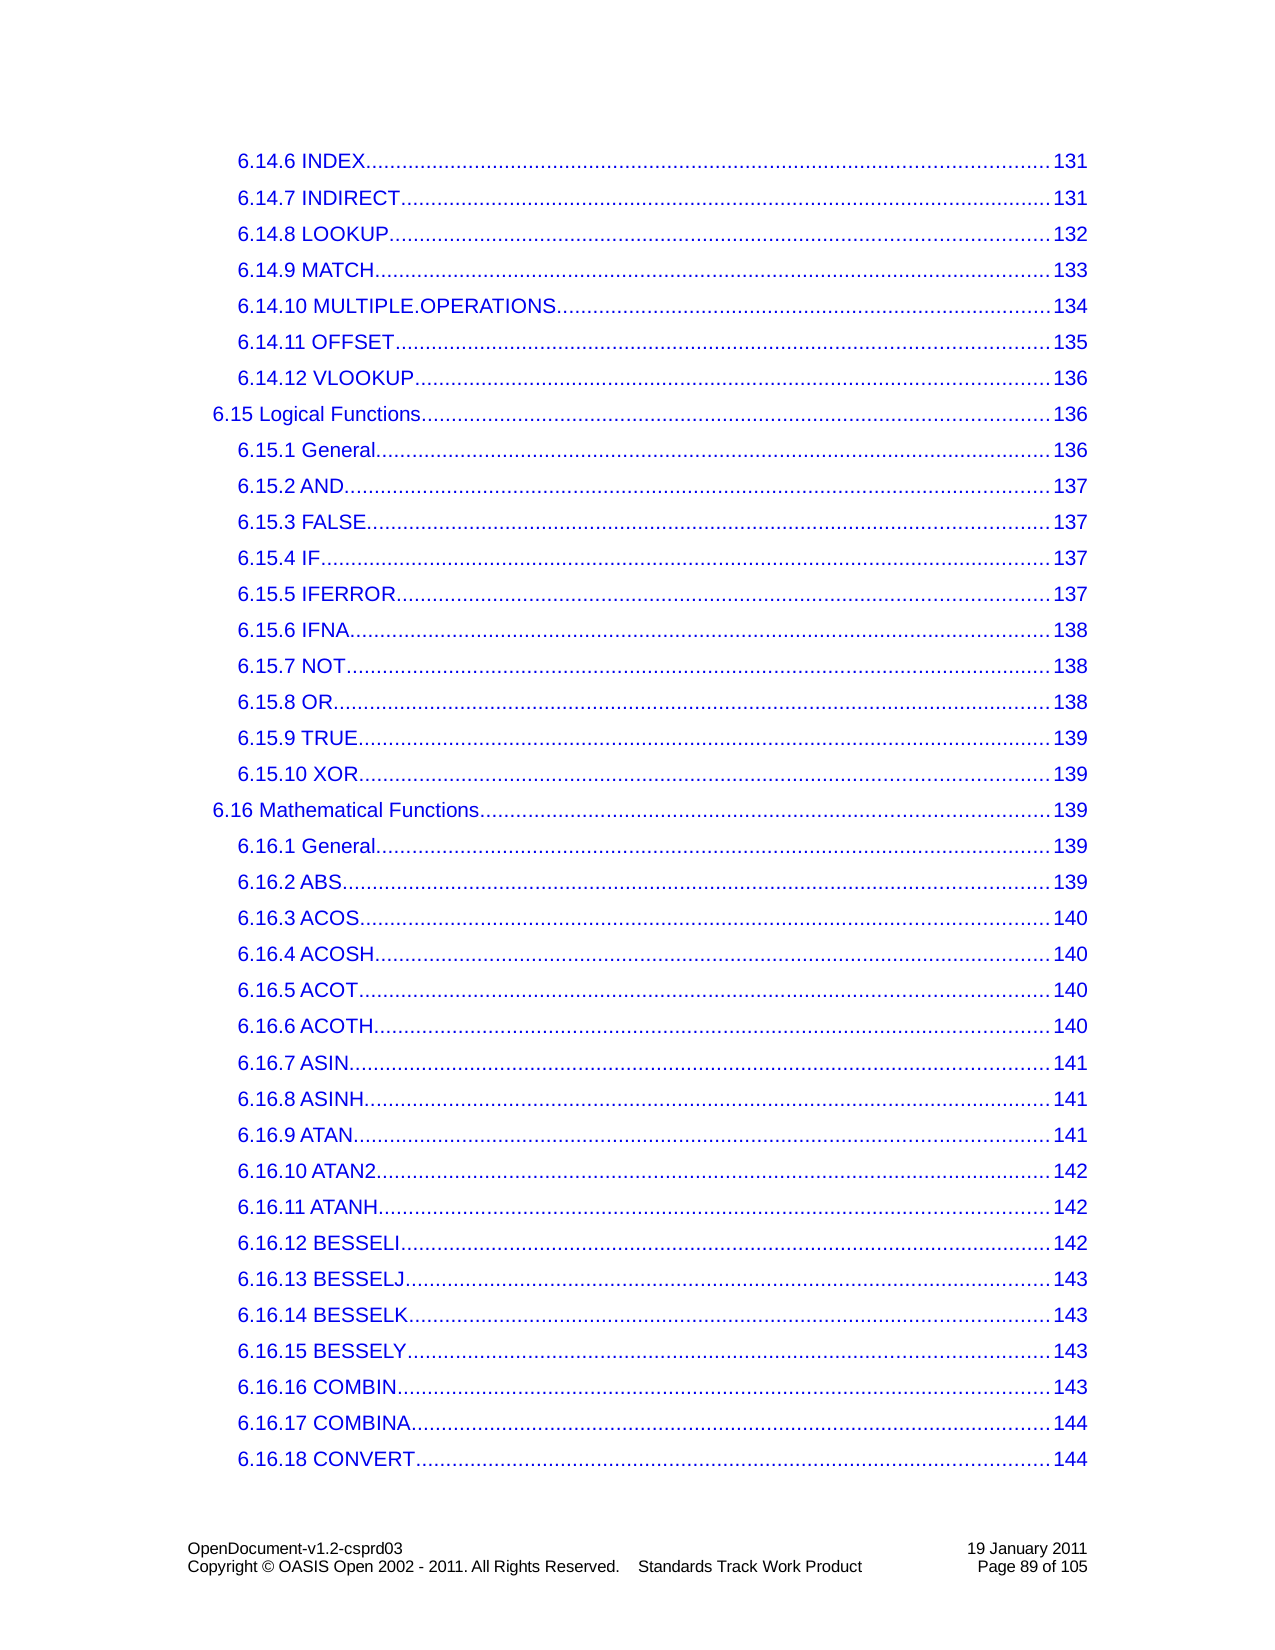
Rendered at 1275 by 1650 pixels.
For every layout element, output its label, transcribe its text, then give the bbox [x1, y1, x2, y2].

text 6.16.6 ACOTH 140 [237, 1015, 1088, 1038]
text 6.16.13 BESSELJ 143 [237, 1267, 1088, 1291]
text 6.16.8 ASINH 141 [237, 1087, 1088, 1111]
text 6.16.14 BESSELK 143 [237, 1303, 1088, 1327]
text 6.16.11 ATANH 142 [237, 1195, 1088, 1219]
text 6.16.1 General 139 [237, 835, 1088, 858]
text 6.15 Logical Functions 136 [212, 402, 1088, 426]
text 6.14.7 INDIRECT 131 [237, 186, 1088, 209]
text 6.16.10 ATAN2 142 [237, 1159, 1088, 1183]
text 6.16 Mathematical Functions 139 [212, 799, 1088, 822]
text 6.15.1 General 136 [237, 438, 1088, 462]
text 6.15.5 IFERROR 137 [237, 582, 1088, 606]
text 6.16.7 ASIN 141 [237, 1051, 1088, 1074]
text 6.16.3 ACOS 140 [237, 907, 1088, 930]
text 6.14.10 MULTIPLE.OPERATIONS 134 [237, 294, 1088, 318]
text 6.16.18 CONVERT 144 [237, 1447, 1088, 1471]
text 6.15.3 FALSE 137 [237, 510, 1088, 534]
text 6.15.4 IF 137 [237, 546, 1088, 570]
text 6.15.8 OR 138 [237, 691, 1088, 714]
text 6.15.7 NOT 138 [237, 654, 1088, 678]
text 6.14.9 MATCH 133 [237, 258, 1088, 282]
text 6.15.2 AND 137 [237, 474, 1088, 498]
text 6.16.4 ACOSH 140 [237, 943, 1088, 966]
text 6.14.6 INDEX 131 [237, 150, 1088, 173]
text 6.15.6 IFNA 138 [237, 618, 1088, 642]
text 6.16.15 BESSELY 143 [237, 1339, 1088, 1363]
text 6.16.12 BESSELI 142 [237, 1231, 1088, 1255]
text 6.15.9 TRUE 139 [237, 727, 1088, 750]
text 6.14.11 OFFSET 135 [237, 330, 1088, 354]
text 6.16.9 ATAN 141 [237, 1123, 1088, 1147]
text 6.16.2 ABS 139 [237, 871, 1088, 894]
text 6.14.8 LOOKUP 132 [237, 222, 1088, 246]
text 6.16.17 COMBINA 144 [237, 1411, 1088, 1435]
text 6.16.16 COMBIN 143 [237, 1375, 1088, 1399]
text 6.15.10 XOR 139 [237, 763, 1088, 786]
text 6.16.5 ACOT 140 [237, 979, 1088, 1002]
text 6.14.12 VLOOKUP 136 [237, 366, 1088, 390]
